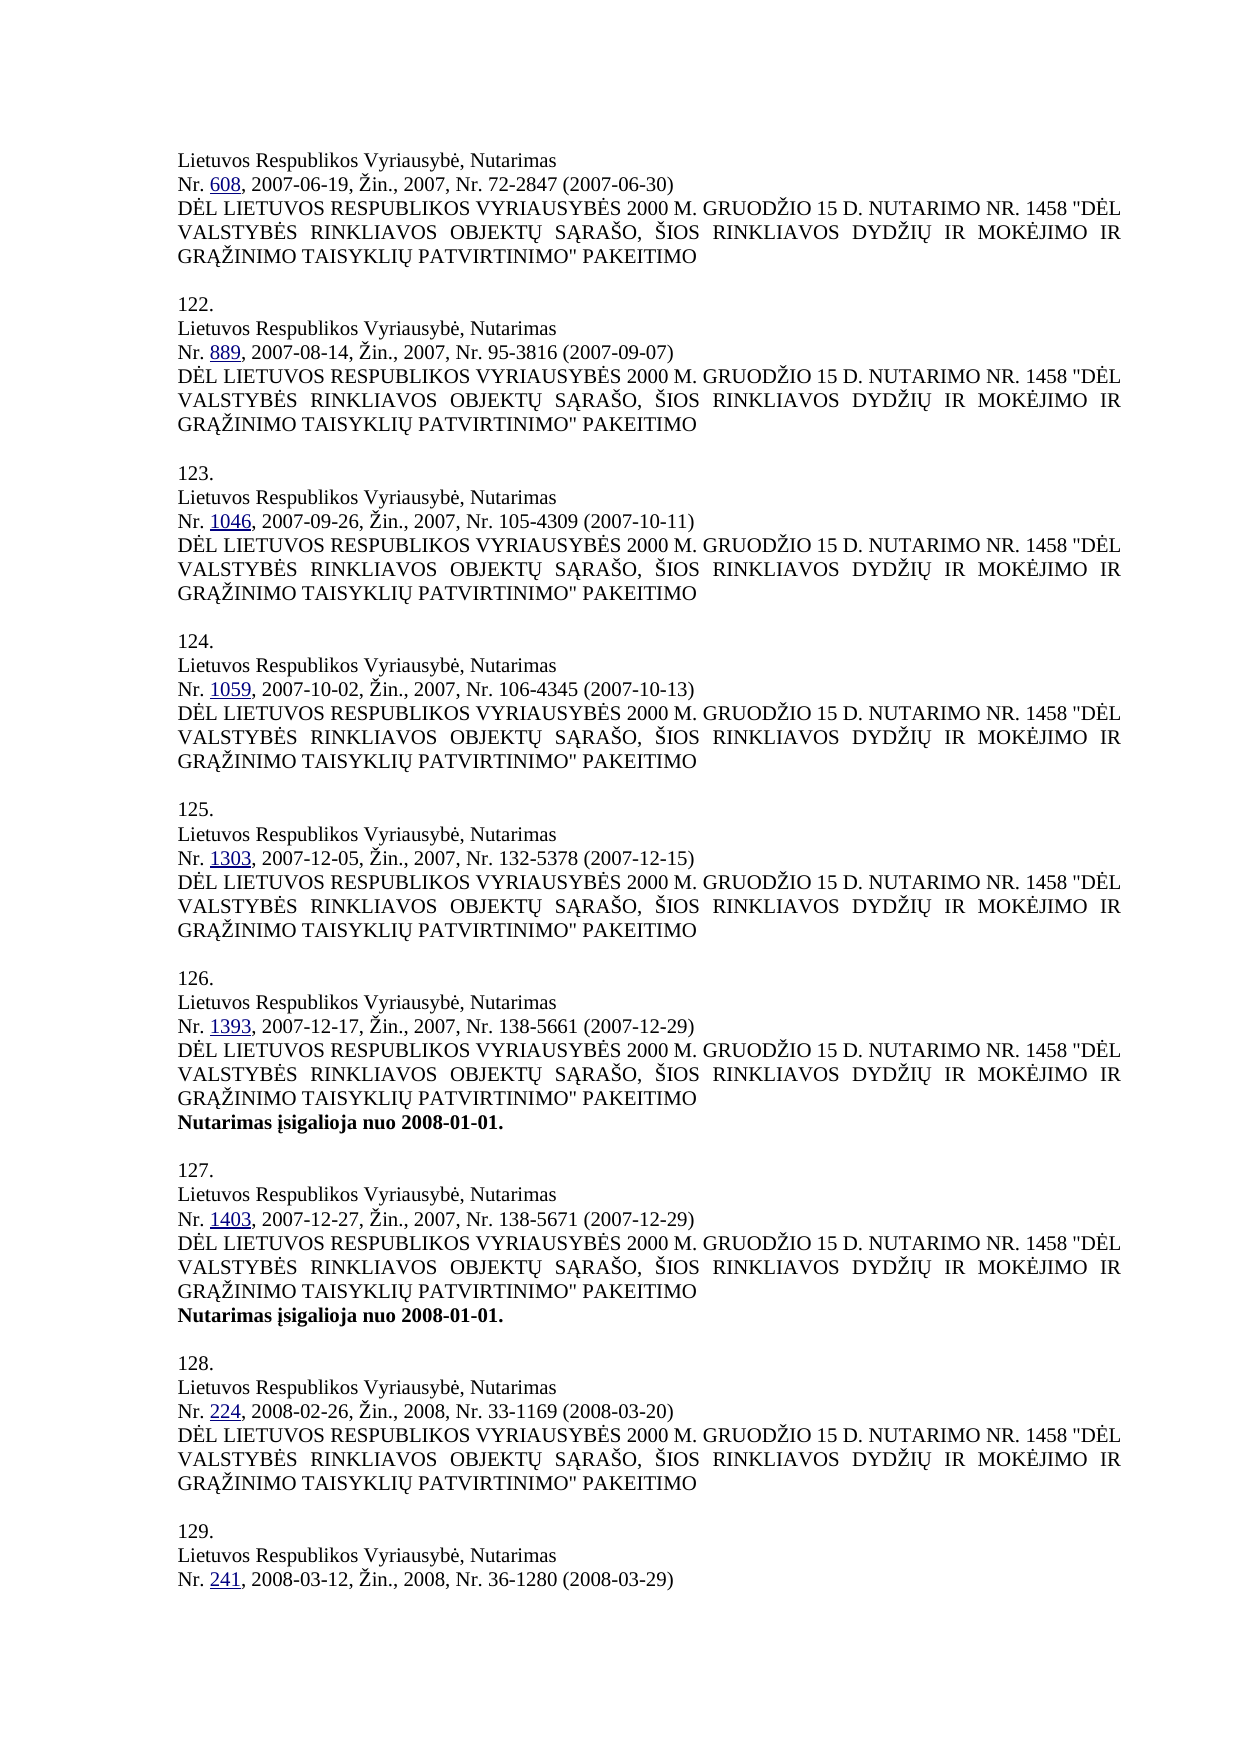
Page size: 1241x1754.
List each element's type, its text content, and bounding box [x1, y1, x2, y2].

text Nr. 241, 2008-03-12, Žin., 2008, Nr. 36-1280 (2008-03-29) [177, 1567, 1122, 1591]
text 129. [177, 1519, 1122, 1543]
text Lietuvos Respublikos Vyriausybė, Nutarimas [177, 148, 1122, 172]
text Nr. 1393, 2007-12-17, Žin., 2007, Nr. 138-5661 (2007-12-29) [177, 1014, 1122, 1038]
text Lietuvos Respublikos Vyriausybė, Nutarimas [177, 484, 1122, 509]
text Nutarimas įsigalioja nuo 2008-01-01. [177, 1110, 1122, 1134]
text Nr. 1059, 2007-10-02, Žin., 2007, Nr. 106-4345 (2007-10-13) [177, 677, 1122, 701]
text Nr. 1046, 2007-09-26, Žin., 2007, Nr. 105-4309 (2007-10-11) [177, 509, 1122, 533]
text Lietuvos Respublikos Vyriausybė, Nutarimas [177, 316, 1122, 340]
text DĖL LIETUVOS RESPUBLIKOS VYRIAUSYBĖS 2000 M. GRUODŽIO 15 D. NUTARIMO NR. 1458 "DĖL VALSTYBĖS RINKLIAVOS OBJEKTŲ SĄRAŠO, ŠIOS RINKLIAVOS DYDŽIŲ IR MOKĖJIMO IR GRĄŽINIMO TAISYKLIŲ PATVIRTINIMO" PAKEITIMO [177, 869, 1122, 942]
text Nr. 1303, 2007-12-05, Žin., 2007, Nr. 132-5378 (2007-12-15) [177, 846, 1122, 869]
text DĖL LIETUVOS RESPUBLIKOS VYRIAUSYBĖS 2000 M. GRUODŽIO 15 D. NUTARIMO NR. 1458 "DĖL VALSTYBĖS RINKLIAVOS OBJEKTŲ SĄRAŠO, ŠIOS RINKLIAVOS DYDŽIŲ IR MOKĖJIMO IR GRĄŽINIMO TAISYKLIŲ PATVIRTINIMO" PAKEITIMO [177, 701, 1122, 773]
text Nr. 224, 2008-02-26, Žin., 2008, Nr. 33-1169 (2008-03-20) [177, 1399, 1122, 1423]
text 124. [177, 629, 1122, 653]
text 123. [177, 461, 1122, 484]
text 127. [177, 1158, 1122, 1182]
text Nr. 889, 2007-08-14, Žin., 2007, Nr. 95-3816 (2007-09-07) [177, 340, 1122, 364]
text Lietuvos Respublikos Vyriausybė, Nutarimas [177, 653, 1122, 677]
text Nr. 1403, 2007-12-27, Žin., 2007, Nr. 138-5671 (2007-12-29) [177, 1206, 1122, 1231]
text DĖL LIETUVOS RESPUBLIKOS VYRIAUSYBĖS 2000 M. GRUODŽIO 15 D. NUTARIMO NR. 1458 "DĖL VALSTYBĖS RINKLIAVOS OBJEKTŲ SĄRAŠO, ŠIOS RINKLIAVOS DYDŽIŲ IR MOKĖJIMO IR GRĄŽINIMO TAISYKLIŲ PATVIRTINIMO" PAKEITIMO [177, 196, 1122, 268]
text DĖL LIETUVOS RESPUBLIKOS VYRIAUSYBĖS 2000 M. GRUODŽIO 15 D. NUTARIMO NR. 1458 "DĖL VALSTYBĖS RINKLIAVOS OBJEKTŲ SĄRAŠO, ŠIOS RINKLIAVOS DYDŽIŲ IR MOKĖJIMO IR GRĄŽINIMO TAISYKLIŲ PATVIRTINIMO" PAKEITIMO [177, 1038, 1122, 1110]
text DĖL LIETUVOS RESPUBLIKOS VYRIAUSYBĖS 2000 M. GRUODŽIO 15 D. NUTARIMO NR. 1458 "DĖL VALSTYBĖS RINKLIAVOS OBJEKTŲ SĄRAŠO, ŠIOS RINKLIAVOS DYDŽIŲ IR MOKĖJIMO IR GRĄŽINIMO TAISYKLIŲ PATVIRTINIMO" PAKEITIMO [177, 1231, 1122, 1303]
text 125. [177, 797, 1122, 821]
text 128. [177, 1351, 1122, 1375]
text Lietuvos Respublikos Vyriausybė, Nutarimas [177, 990, 1122, 1014]
text Nutarimas įsigalioja nuo 2008-01-01. [177, 1303, 1122, 1327]
text Lietuvos Respublikos Vyriausybė, Nutarimas [177, 1182, 1122, 1206]
text Lietuvos Respublikos Vyriausybė, Nutarimas [177, 821, 1122, 846]
text DĖL LIETUVOS RESPUBLIKOS VYRIAUSYBĖS 2000 M. GRUODŽIO 15 D. NUTARIMO NR. 1458 "DĖL VALSTYBĖS RINKLIAVOS OBJEKTŲ SĄRAŠO, ŠIOS RINKLIAVOS DYDŽIŲ IR MOKĖJIMO IR GRĄŽINIMO TAISYKLIŲ PATVIRTINIMO" PAKEITIMO [177, 533, 1122, 605]
text Nr. 608, 2007-06-19, Žin., 2007, Nr. 72-2847 (2007-06-30) [177, 172, 1122, 196]
text Lietuvos Respublikos Vyriausybė, Nutarimas [177, 1543, 1122, 1567]
text DĖL LIETUVOS RESPUBLIKOS VYRIAUSYBĖS 2000 M. GRUODŽIO 15 D. NUTARIMO NR. 1458 "DĖL VALSTYBĖS RINKLIAVOS OBJEKTŲ SĄRAŠO, ŠIOS RINKLIAVOS DYDŽIŲ IR MOKĖJIMO IR GRĄŽINIMO TAISYKLIŲ PATVIRTINIMO" PAKEITIMO [177, 364, 1122, 436]
text 122. [177, 292, 1122, 316]
text DĖL LIETUVOS RESPUBLIKOS VYRIAUSYBĖS 2000 M. GRUODŽIO 15 D. NUTARIMO NR. 1458 "DĖL VALSTYBĖS RINKLIAVOS OBJEKTŲ SĄRAŠO, ŠIOS RINKLIAVOS DYDŽIŲ IR MOKĖJIMO IR GRĄŽINIMO TAISYKLIŲ PATVIRTINIMO" PAKEITIMO [177, 1423, 1122, 1495]
text Lietuvos Respublikos Vyriausybė, Nutarimas [177, 1375, 1122, 1399]
text 126. [177, 966, 1122, 990]
